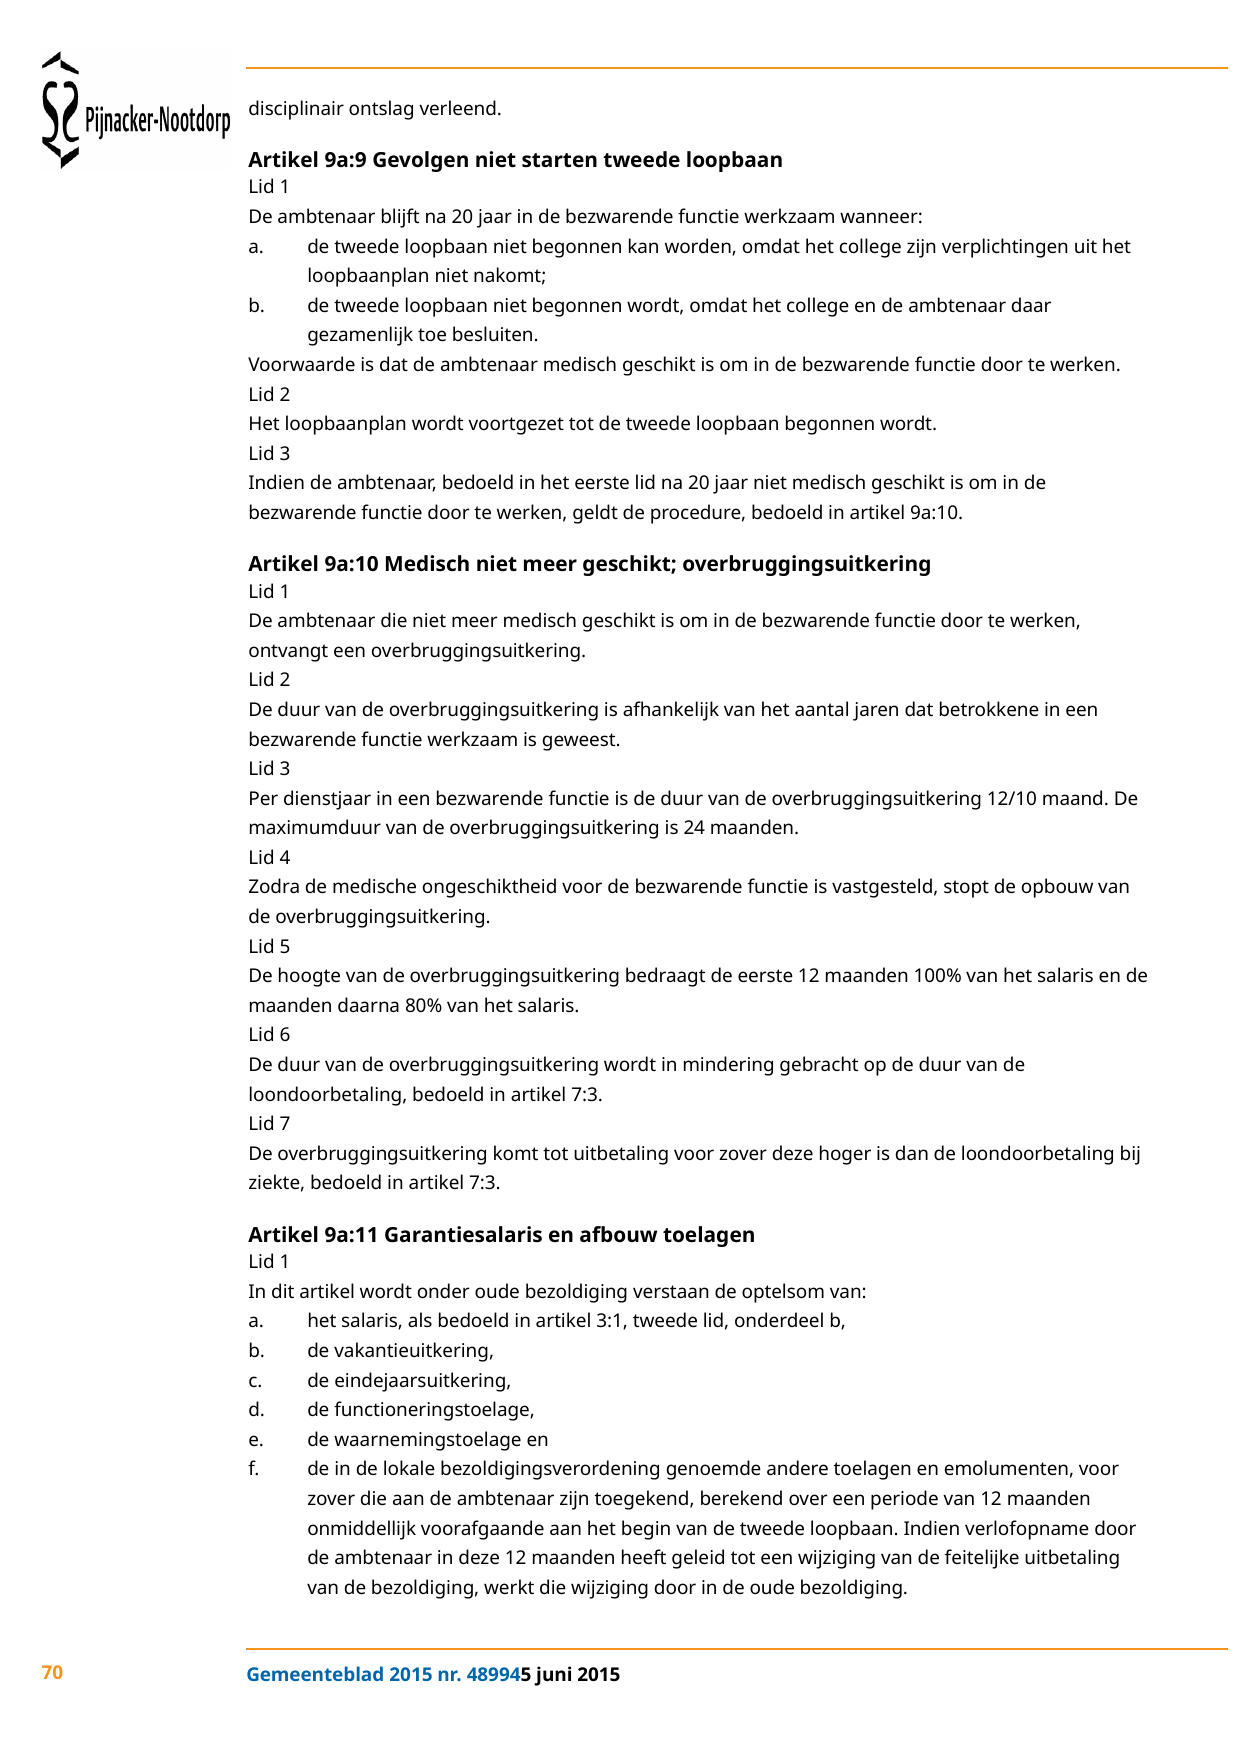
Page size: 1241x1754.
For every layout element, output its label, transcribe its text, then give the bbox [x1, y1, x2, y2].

text Artikel 9a:9 Gevolgen niet starten tweede loopbaan [248, 145, 1152, 174]
text Lid 3 [248, 440, 1152, 466]
text De overbruggingsuitkering komt tot uitbetaling voor zover deze hoger is dan de loondoorbetaling bij ziekte, bedoeld in artikel 7:3. [248, 1140, 1152, 1195]
text Lid 1 [248, 1248, 1152, 1274]
text De ambtenaar die niet meer medisch geschikt is om in de bezwarende functie door te werken, ontvangt een overbruggingsuitkering. [248, 607, 1152, 663]
list de vakantieuitkering, [248, 1337, 1152, 1363]
list de tweede loopbaan niet begonnen kan worden, omdat het college zijn verplichtingen uit het loopbaanplan niet nakomt; [248, 233, 1152, 288]
list de waarnemingstoelage en [248, 1426, 1152, 1452]
text Lid 2 [248, 381, 1152, 406]
text Artikel 9a:11 Garantiesalaris en afbouw toelagen [248, 1220, 1152, 1248]
text disciplinair ontslag verleend. [248, 95, 1152, 121]
text Zodra de medische ongeschiktheid voor de bezwarende functie is vastgesteld, stopt de opbouw van de overbruggingsuitkering. [248, 874, 1152, 929]
text Lid 1 [248, 578, 1152, 604]
text De ambtenaar blijft na 20 jaar in de bezwarende functie werkzaam wanneer: [248, 203, 1152, 229]
text De duur van de overbruggingsuitkering wordt in mindering gebracht op de duur van de loondoorbetaling, bedoeld in artikel 7:3. [248, 1051, 1152, 1107]
text Lid 2 [248, 667, 1152, 692]
text Lid 6 [248, 1022, 1152, 1047]
list de functioneringstoelage, [248, 1396, 1152, 1422]
text Lid 3 [248, 755, 1152, 781]
text Voorwaarde is dat de ambtenaar medisch geschikt is om in de bezwarende functie door te werken. [248, 351, 1152, 377]
text De hoogte van de overbruggingsuitkering bedraagt de eerste 12 maanden 100% van het salaris en de maanden daarna 80% van het salaris. [248, 962, 1152, 1018]
list de in de lokale bezoldigingsverordening genoemde andere toelagen en emolumenten, voor zover die aan de ambtenaar zijn toegekend, berekend over een periode van 12 maanden onmiddellijk voorafgaande aan het begin van de tweede loopbaan. Indien verlofopname door de ambtenaar in deze 12 maanden heeft geleid tot een wijziging van de feitelijke uitbetaling van de bezoldiging, werkt die wijziging door in de oude bezoldiging. [248, 1456, 1152, 1599]
text Artikel 9a:10 Medisch niet meer geschikt; overbruggingsuitkering [248, 549, 1152, 578]
picture [41, 47, 231, 172]
list de eindejaarsuitkering, [248, 1367, 1152, 1392]
list de tweede loopbaan niet begonnen wordt, omdat het college en de ambtenaar daar gezamenlijk toe besluiten. [248, 292, 1152, 347]
text Lid 4 [248, 844, 1152, 870]
text Het loopbaanplan wordt voortgezet tot de tweede loopbaan begonnen wordt. [248, 410, 1152, 436]
text Indien de ambtenaar, bedoeld in het eerste lid na 20 jaar niet medisch geschikt is om in de bezwarende functie door te werken, geldt de procedure, bedoeld in artikel 9a:10. [248, 469, 1152, 525]
text Per dienstjaar in een bezwarende functie is de duur van de overbruggingsuitkering 12/10 maand. De maximumduur van de overbruggingsuitkering is 24 maanden. [248, 785, 1152, 840]
text De duur van de overbruggingsuitkering is afhankelijk van het aantal jaren dat betrokkene in een bezwarende functie werkzaam is geweest. [248, 696, 1152, 752]
text Lid 7 [248, 1110, 1152, 1136]
text Lid 1 [248, 174, 1152, 199]
list het salaris, als bedoeld in artikel 3:1, tweede lid, onderdeel b, [248, 1308, 1152, 1333]
text Lid 5 [248, 933, 1152, 959]
text In dit artikel wordt onder oude bezoldiging verstaan de optelsom van: [248, 1278, 1152, 1304]
